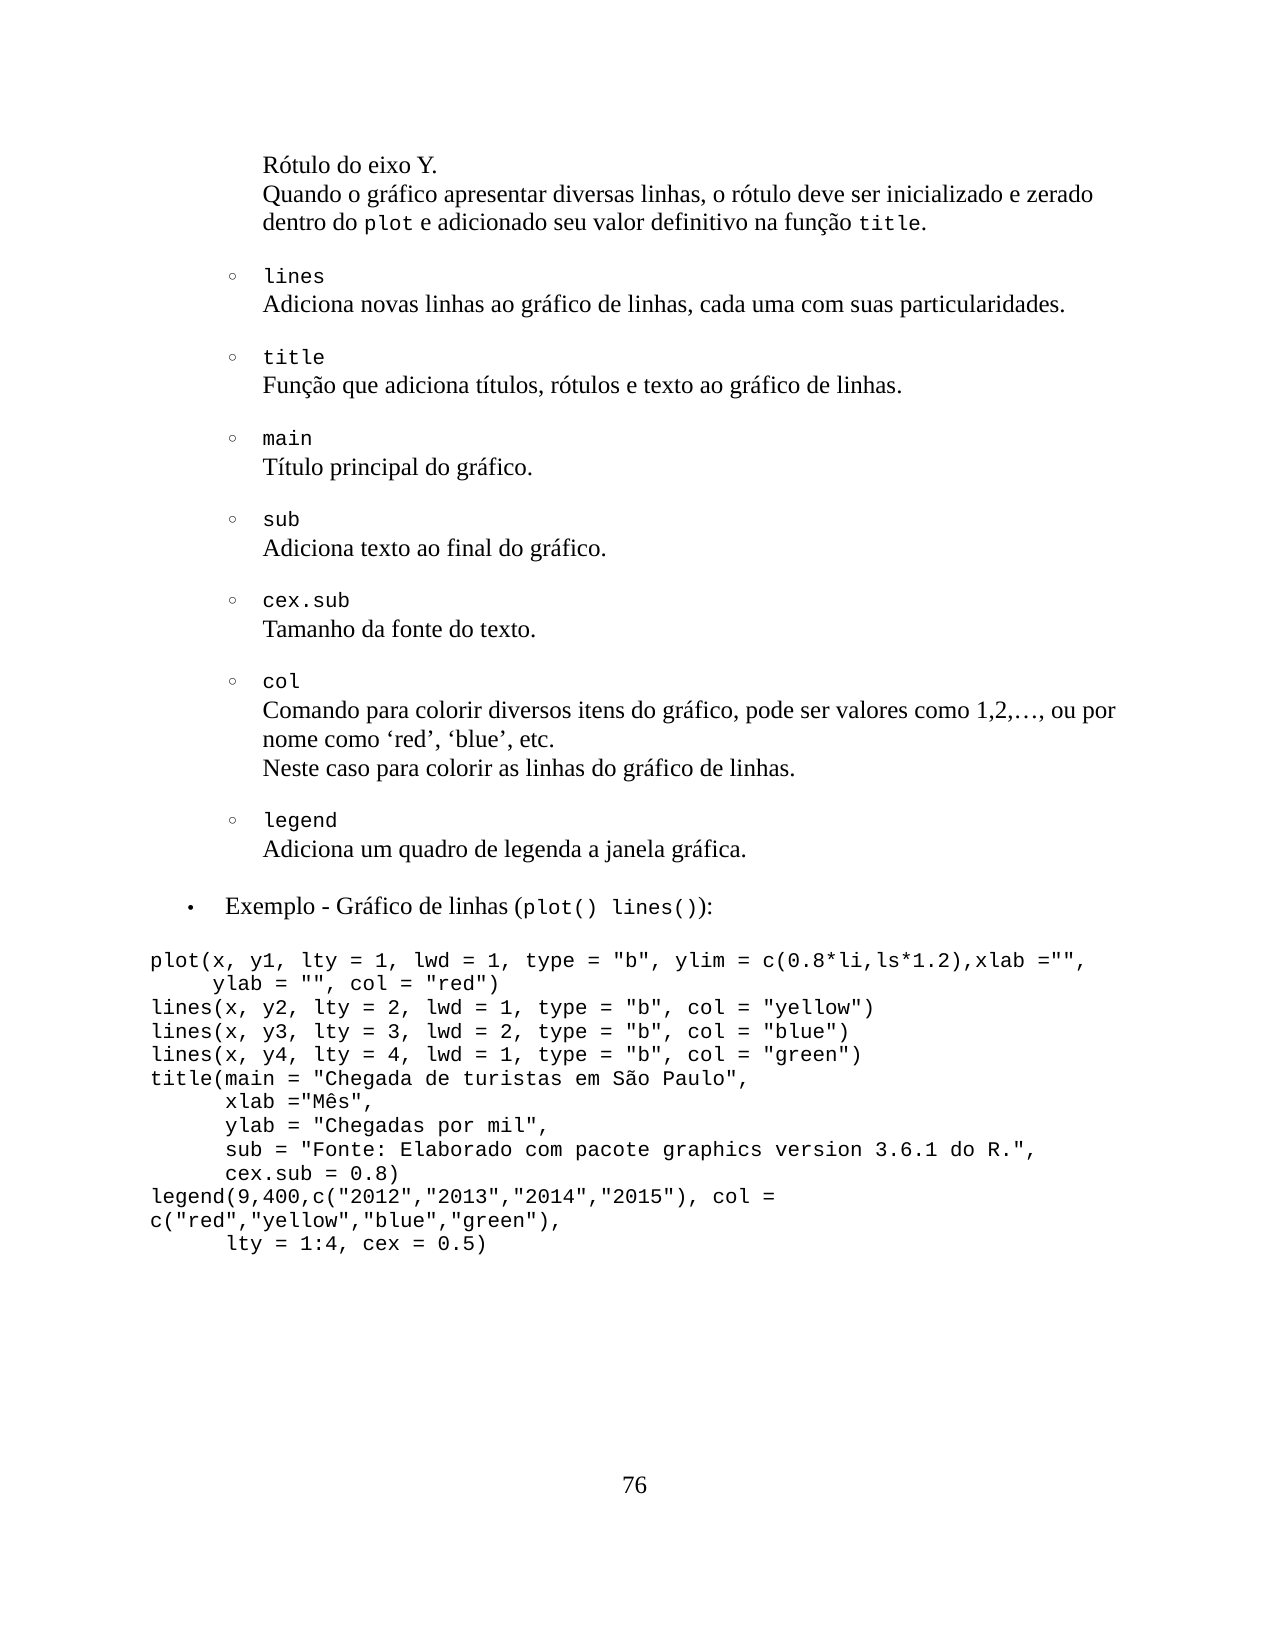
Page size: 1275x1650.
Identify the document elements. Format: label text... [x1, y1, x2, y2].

text lines(x, y2, lty = 2, lwd = 1, type = "b", col = "yellow") [150, 997, 1125, 1021]
text lines(x, y4, lty = 4, lwd = 1, type = "b", col = "green") [150, 1044, 1125, 1068]
text xlab ="Mês", [150, 1092, 1125, 1115]
list Exemplo - Gráfico de linhas (plot() lines()): [187, 891, 1125, 950]
text lty = 1:4, cex = 0.5) [150, 1233, 1125, 1257]
list title Função que adiciona títulos, rótulos e texto ao gráfico de linhas. [225, 347, 1125, 428]
list lines Adiciona novas linhas ao gráfico de linhas, cada uma com suas particularidades. [225, 266, 1125, 347]
list sub Adiciona texto ao final do gráfico. [225, 509, 1125, 590]
text lines(x, y3, lty = 3, lwd = 2, type = "b", col = "blue") [150, 1021, 1125, 1044]
list main Título principal do gráfico. [225, 428, 1125, 509]
text cex.sub = 0.8) [150, 1162, 1125, 1186]
list cex.sub Tamanho da fonte do texto. [225, 590, 1125, 672]
text plot(x, y1, lty = 1, lwd = 1, type = "b", ylim = c(0.8*li,ls*1.2),xlab ="", [150, 950, 1125, 973]
text ylab = "", col = "red") [150, 973, 1125, 997]
text title(main = "Chegada de turistas em São Paulo", [150, 1068, 1125, 1092]
list col Comando para colorir diversos itens do gráfico, pode ser valores como 1,2,…, ou por nome como ‘red’, ‘blue’, etc. Neste caso para colorir as linhas do gráfico de linhas. [225, 672, 1125, 810]
list ylab Rótulo do eixo Y. Quando o gráfico apresentar diversas linhas, o rótulo deve ser inicializado e zerado dentro do plot e adicionado seu valor definitivo na função title. [225, 150, 1125, 266]
text sub = "Fonte: Elaborado com pacote graphics version 3.6.1 do R.", [150, 1139, 1125, 1162]
text legend(9,400,c("2012","2013","2014","2015"), col = c("red","yellow","blue","green"), [150, 1186, 1125, 1233]
text ylab = "Chegadas por mil", [150, 1115, 1125, 1139]
list legend Adiciona um quadro de legenda a janela gráfica. [225, 810, 1125, 863]
